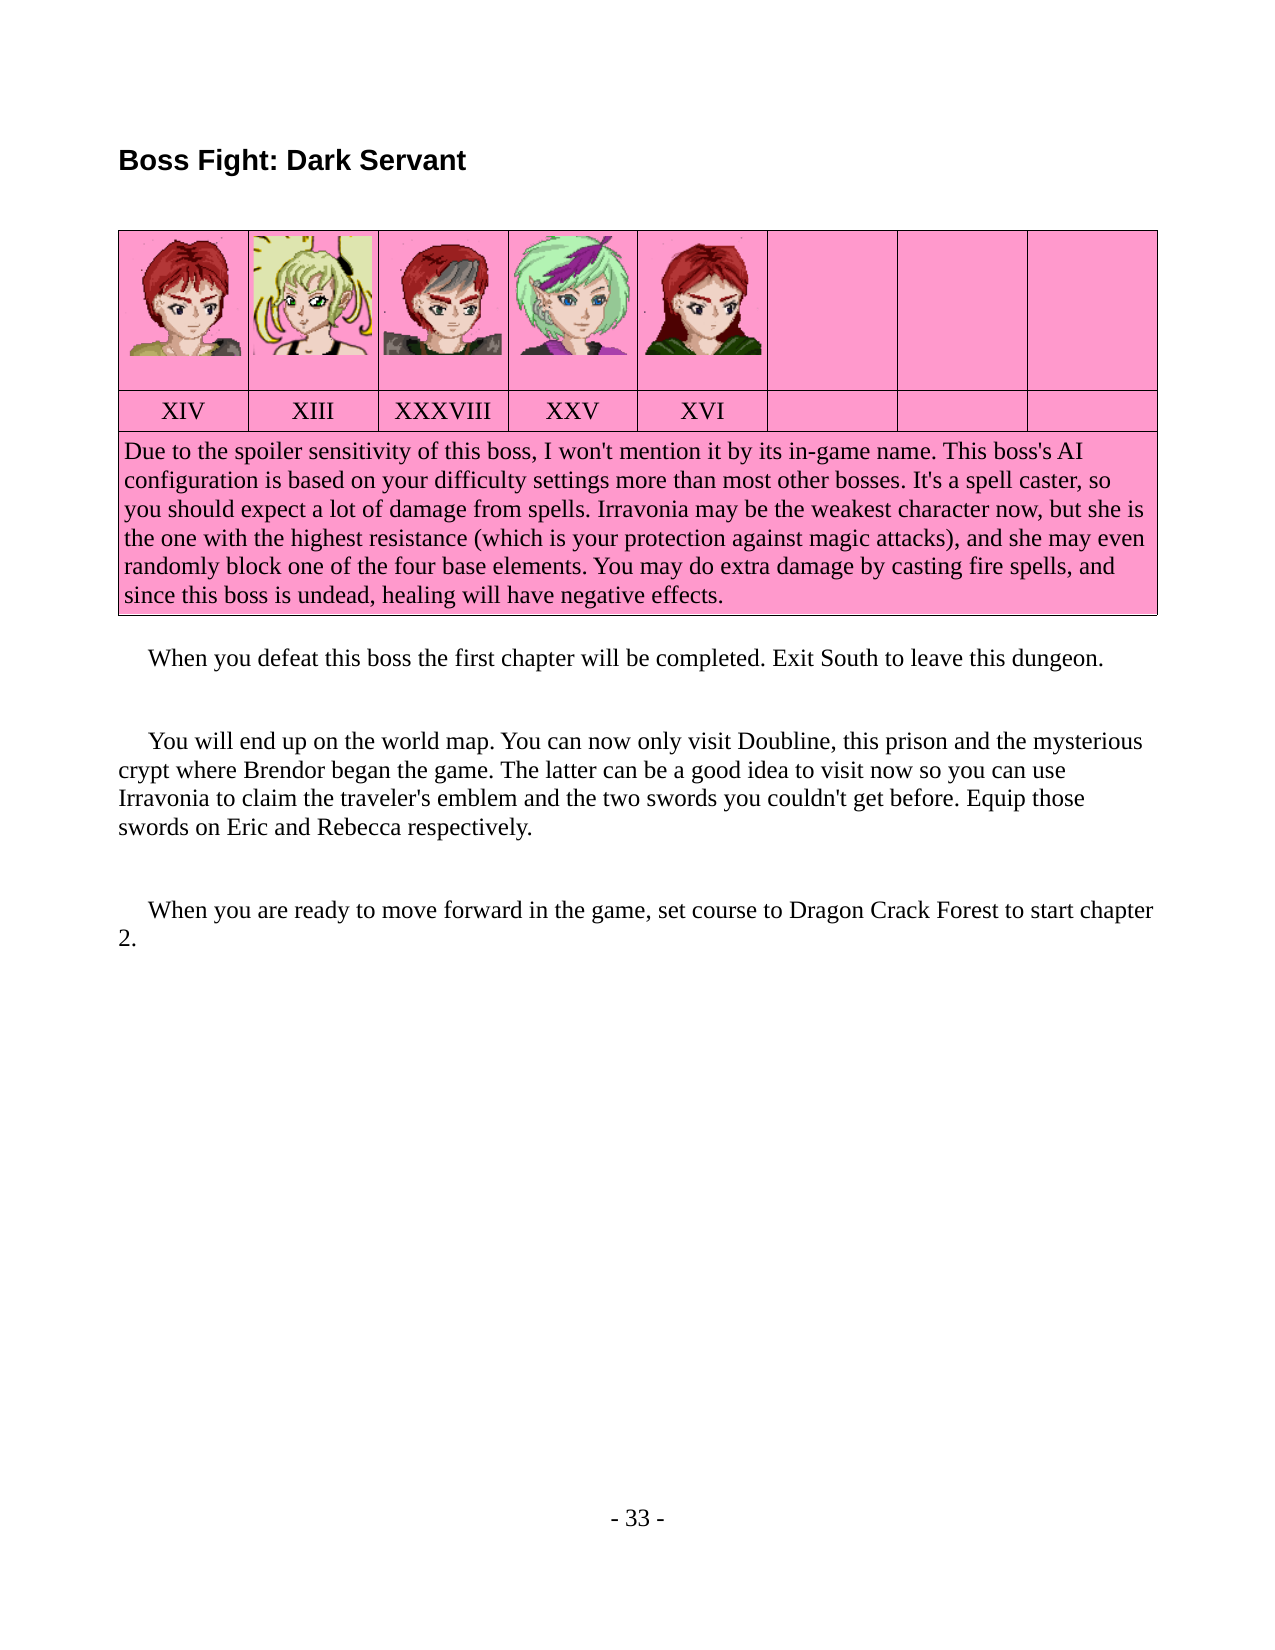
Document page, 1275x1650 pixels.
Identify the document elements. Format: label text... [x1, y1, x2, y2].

table_header [768, 231, 897, 390]
text When you defeat this boss the first chapter will be completed. Exit South to leave this dungeon. [118, 643, 1157, 672]
table_header [249, 355, 378, 390]
text You will end up on the world map. You can now only visit Doubline, this prison and the mysterious crypt where Brendor began the game. The latter can be a good idea to visit now so you can use Irravonia to claim the traveler's emblem and the two swords you couldn't get before. Equip those swords on Eric and Rebecca respectively. [118, 726, 1157, 841]
table_cell XIV [119, 391, 248, 431]
table_header [898, 231, 1027, 390]
table_cell XXXVIII [379, 391, 508, 431]
table_cell [898, 391, 1027, 431]
table_cell XVI [638, 391, 767, 431]
table_cell Due to the spoiler sensitivity of this boss, I won't mention it by its in-game name. This boss's AI configuration is based on your difficulty settings more than most other bosses. It's a spell caster, so you should expect a lot of damage from spells. Irravonia may be the weakest character now, but she is the one with the highest resistance (which is your protection against magic attacks), and she may even randomly block one of the four base elements. You may do extra damage by casting fire spells, and since this boss is undead, healing will have negative effects. [119, 432, 1157, 614]
table_header [638, 231, 767, 390]
subtitle Boss Fight: Dark Servant [118, 143, 1157, 177]
table_header [1028, 231, 1157, 390]
picture [383, 236, 502, 355]
table_header [249, 231, 378, 354]
table_cell XXV [509, 391, 637, 431]
picture [124, 236, 242, 356]
picture [513, 236, 632, 355]
text When you are ready to move forward in the game, set course to Dragon Crack Forest to start chapter 2. [118, 895, 1157, 952]
picture [253, 236, 372, 355]
table_header [379, 355, 508, 390]
table_cell XIII [249, 391, 378, 431]
table_cell [768, 391, 897, 431]
table_header [509, 231, 637, 354]
picture [643, 236, 762, 355]
table_header [379, 231, 508, 354]
table_cell [1028, 391, 1157, 431]
table_header [119, 231, 248, 390]
table_header [509, 355, 637, 390]
